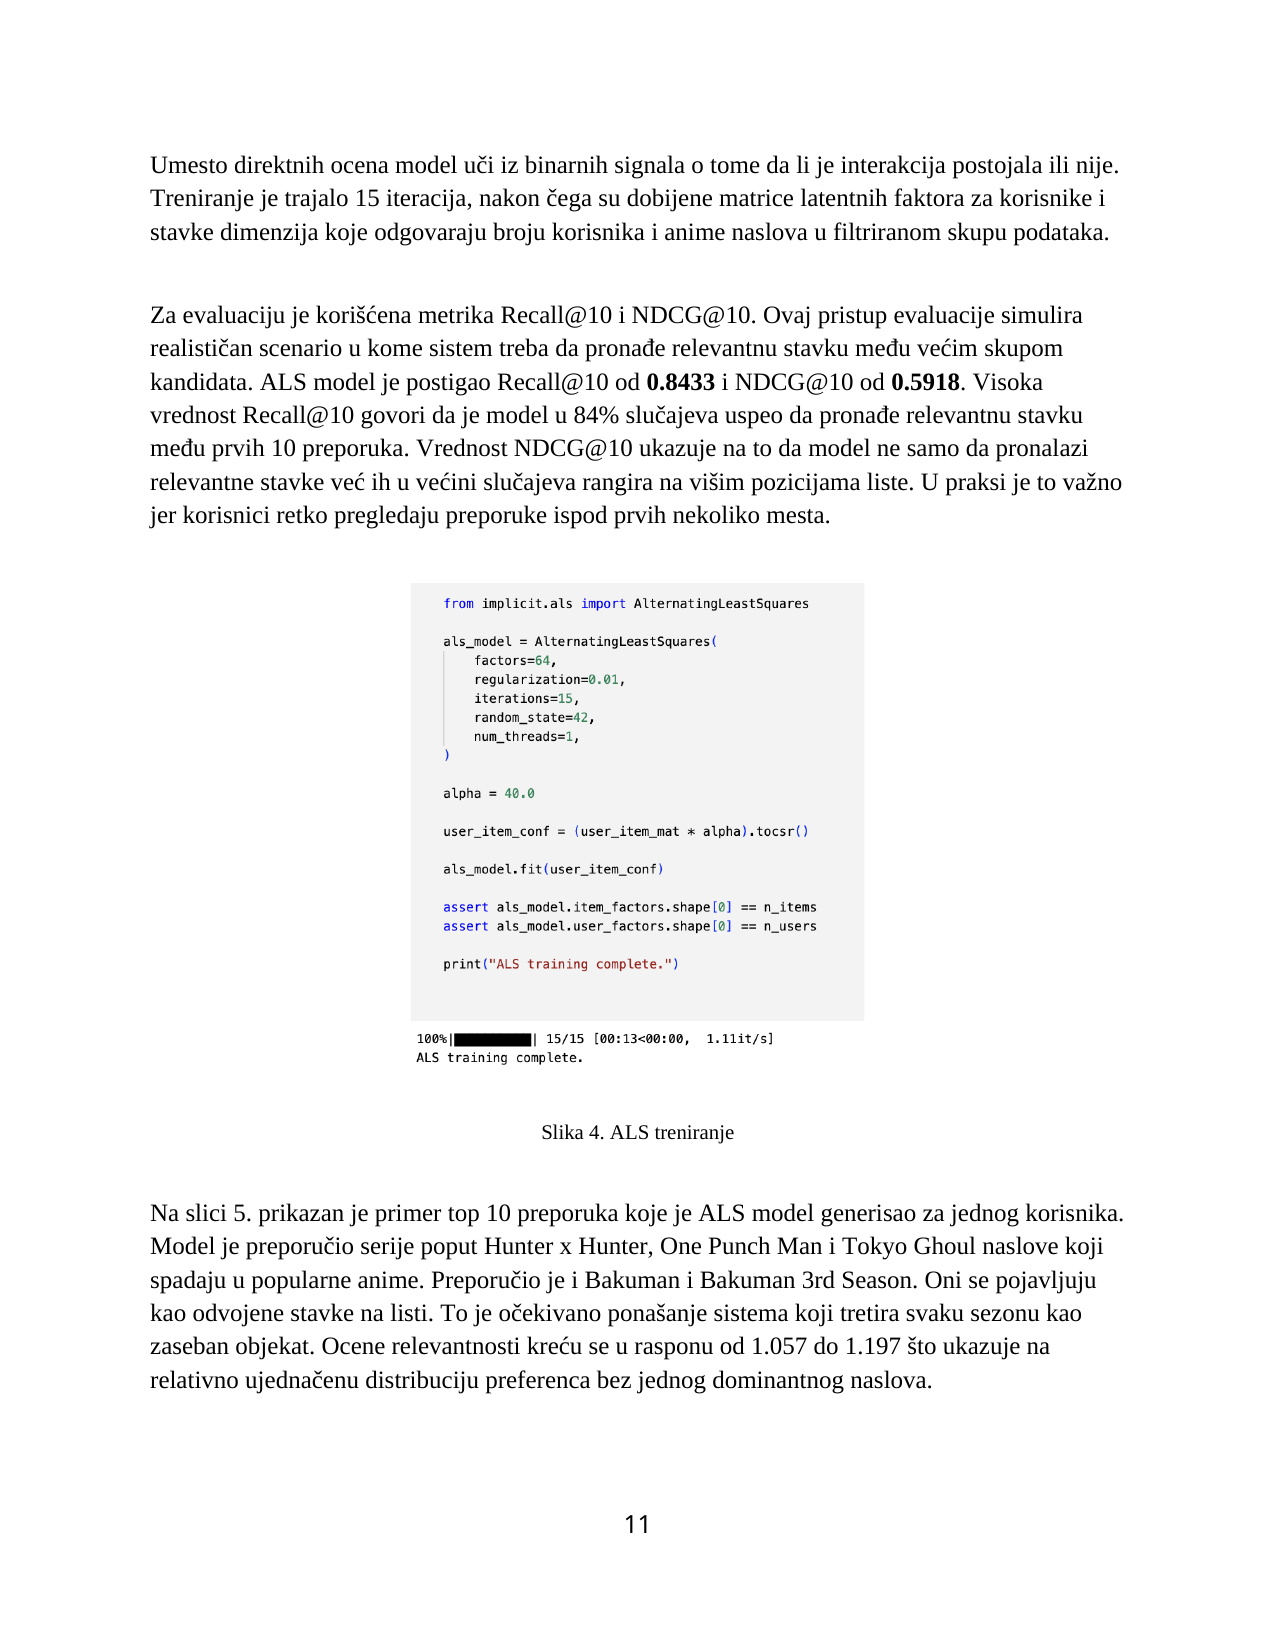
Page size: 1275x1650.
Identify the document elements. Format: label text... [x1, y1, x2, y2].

text Slika 4. ALS treniranje [150, 1120, 1125, 1144]
text Umesto direktnih ocena model uči iz binarnih signala o tome da li je interakcija postojala ili nije. Treniranje je trajalo 15 iteracija, nakon čega su dobijene matrice latentnih faktora za korisnike i stavke dimenzija koje odgovaraju broju korisnika i anime naslova u filtriranom skupu podataka. [150, 150, 1125, 245]
text Na slici 5. prikazan je primer top 10 preporuka koje je ALS model generisao za jednog korisnika. Model je preporučio serije poput Hunter x Hunter, One Punch Man i Tokyo Ghoul naslove koji spadaju u popularne anime. Preporučio je i Bakuman i Bakuman 3rd Season. Oni se pojavljuju kao odvojene stavke na listi. To je očekivano ponašanje sistema koji tretira svaku sezonu kao zaseban objekat. Ocene relevantnosti kreću se u rasponu od 1.057 do 1.197 što ukazuje na relativno ujednačenu distribuciju preferenca bez jednog dominantnog naslova. [150, 1198, 1125, 1393]
text Za evaluaciju je korišćena metrika Recall@10 i NDCG@10. Ovaj pristup evaluacije simulira realističan scenario u kome sistem treba da pronađe relevantnu stavku među većim skupom kandidata. ALS model je postigao Recall@10 od 0.8433 i NDCG@10 od 0.5918. Visoka vrednost Recall@10 govori da je model u 84% slučajeva uspeo da pronađe relevantnu stavku među prvih 10 preporuka. Vrednost NDCG@10 ukazuje na to da model ne samo da pronalazi relevantne stavke već ih u većini slučajeva rangira na višim pozicijama liste. U praksi je to važno jer korisnici retko pregledaju preporuke ispod prvih nekoliko mesta. [150, 300, 1125, 529]
